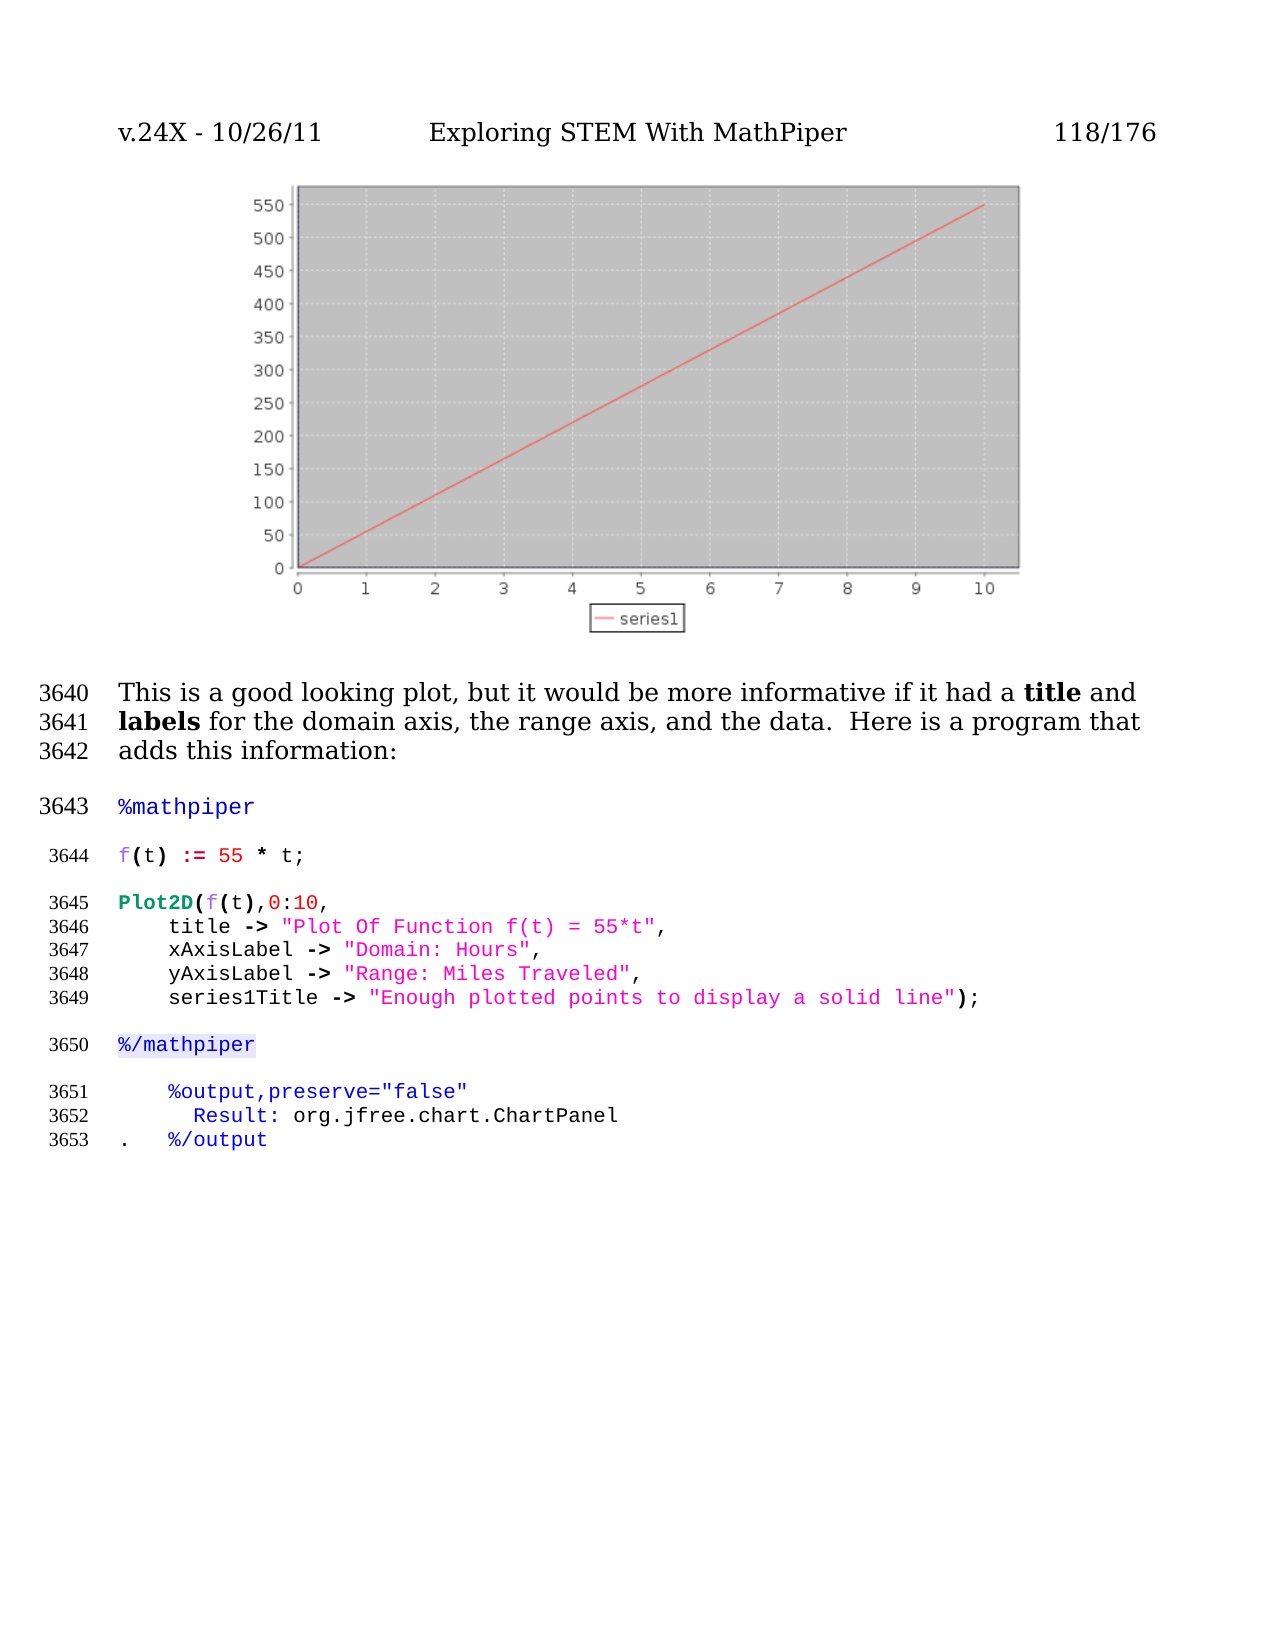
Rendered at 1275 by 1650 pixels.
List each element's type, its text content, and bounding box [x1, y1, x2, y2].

text . %/output [118, 1128, 1157, 1152]
text f(t) := 55 * t; [118, 845, 1157, 868]
text series1Title -> "Enough plotted points to display a solid line"); [118, 987, 1157, 1010]
text Result: org.jfree.chart.ChartPanel [118, 1105, 1157, 1128]
text title -> "Plot Of Function f(t) = 55*t", [118, 916, 1157, 939]
text %mathpiper [118, 795, 1157, 821]
text Plot2D(f(t),0:10, [118, 892, 1157, 916]
picture [240, 176, 1035, 634]
text %output,preserve="false" [118, 1081, 1157, 1105]
text This is a good looking plot, but it would be more informative if it had a title and labels for the domain axis, the range axis, and the data. Here is a program that adds this information: [118, 678, 1157, 766]
text xAxisLabel -> "Domain: Hours", [118, 939, 1157, 963]
text %/mathpiper [118, 1034, 1157, 1058]
text yAxisLabel -> "Range: Miles Traveled", [118, 963, 1157, 987]
